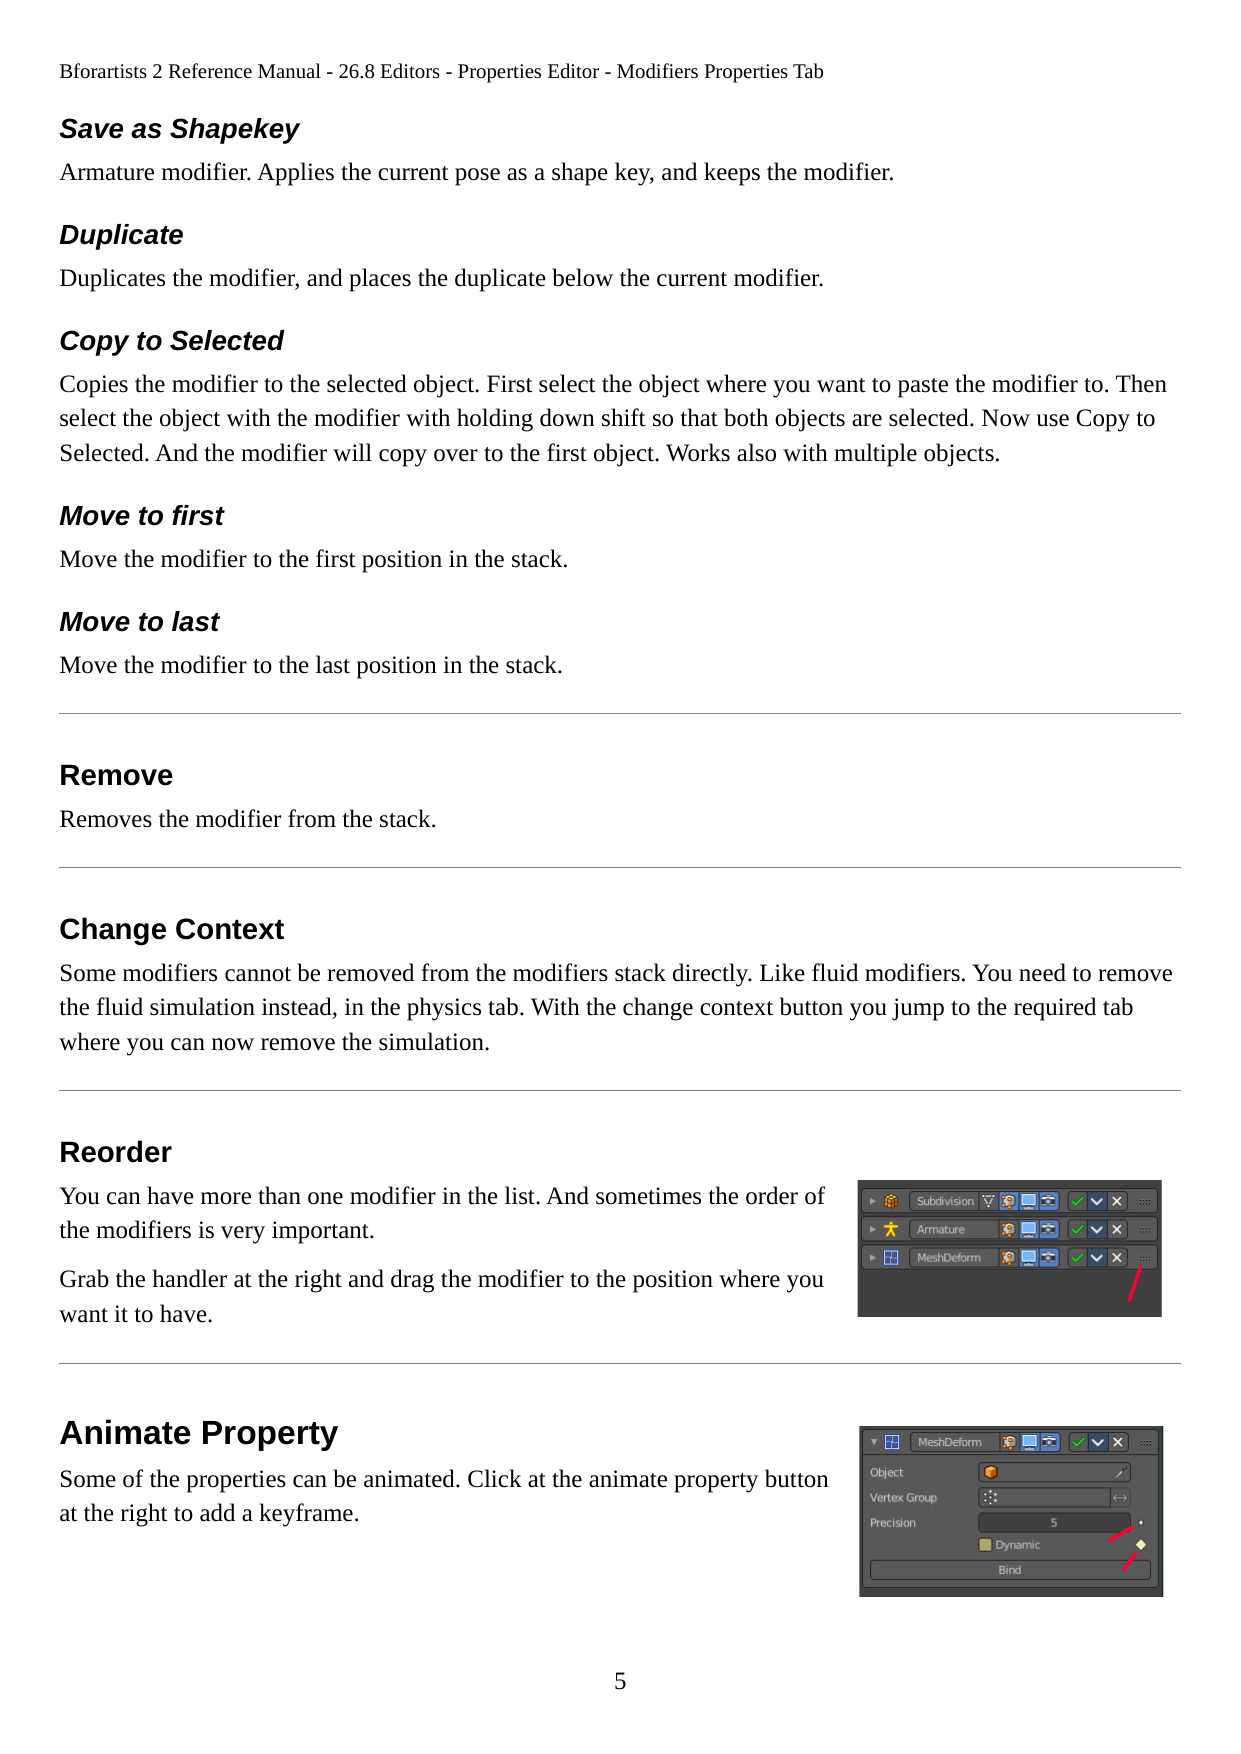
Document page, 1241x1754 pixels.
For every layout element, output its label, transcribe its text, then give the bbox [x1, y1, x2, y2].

subtitle Animate Property [59, 1413, 1181, 1452]
subtitle Duplicate [59, 218, 1181, 250]
text Copies the modifier to the selected object. First select the object where you want to paste the modifier to. Then select the object with the modifier with holding down shift so that both objects are selected. Now use Copy to Selected. And the modifier will copy over to the first object. Works also with multiple objects. [59, 369, 1181, 467]
text Removes the modifier from the stack. [59, 804, 1181, 832]
text Some modifiers cannot be removed from the modifiers stack directly. Like fluid modifiers. You need to remove the fluid simulation instead, in the physics tab. With the change context button you jump to the required tab where you can now remove the simulation. [59, 958, 1181, 1056]
subtitle Move to last [59, 605, 1181, 637]
text You can have more than one modifier in the list. And sometimes the order of the modifiers is very important. [59, 1181, 857, 1244]
text Armature modifier. Applies the current pose as a shape key, and keeps the modifier. [59, 157, 1181, 186]
subtitle Copy to Selected [59, 324, 1181, 356]
picture [859, 1426, 1164, 1597]
subtitle Change Context [59, 912, 1181, 945]
subtitle Reorder [59, 1134, 1181, 1168]
text Duplicates the modifier, and places the duplicate below the current modifier. [59, 263, 1181, 292]
text Move the modifier to the last position in the stack. [59, 650, 1181, 678]
text Move the modifier to the first position in the stack. [59, 544, 1181, 572]
subtitle Save as Shapekey [59, 113, 1181, 144]
text Grab the handler at the right and drag the modifier to the position where you want it to have. [59, 1264, 1181, 1328]
subtitle Remove [59, 757, 1181, 791]
picture [857, 1180, 1162, 1317]
subtitle Move to first [59, 499, 1181, 531]
text Some of the properties can be animated. Click at the animate property button at the right to add a keyframe. [59, 1464, 859, 1527]
